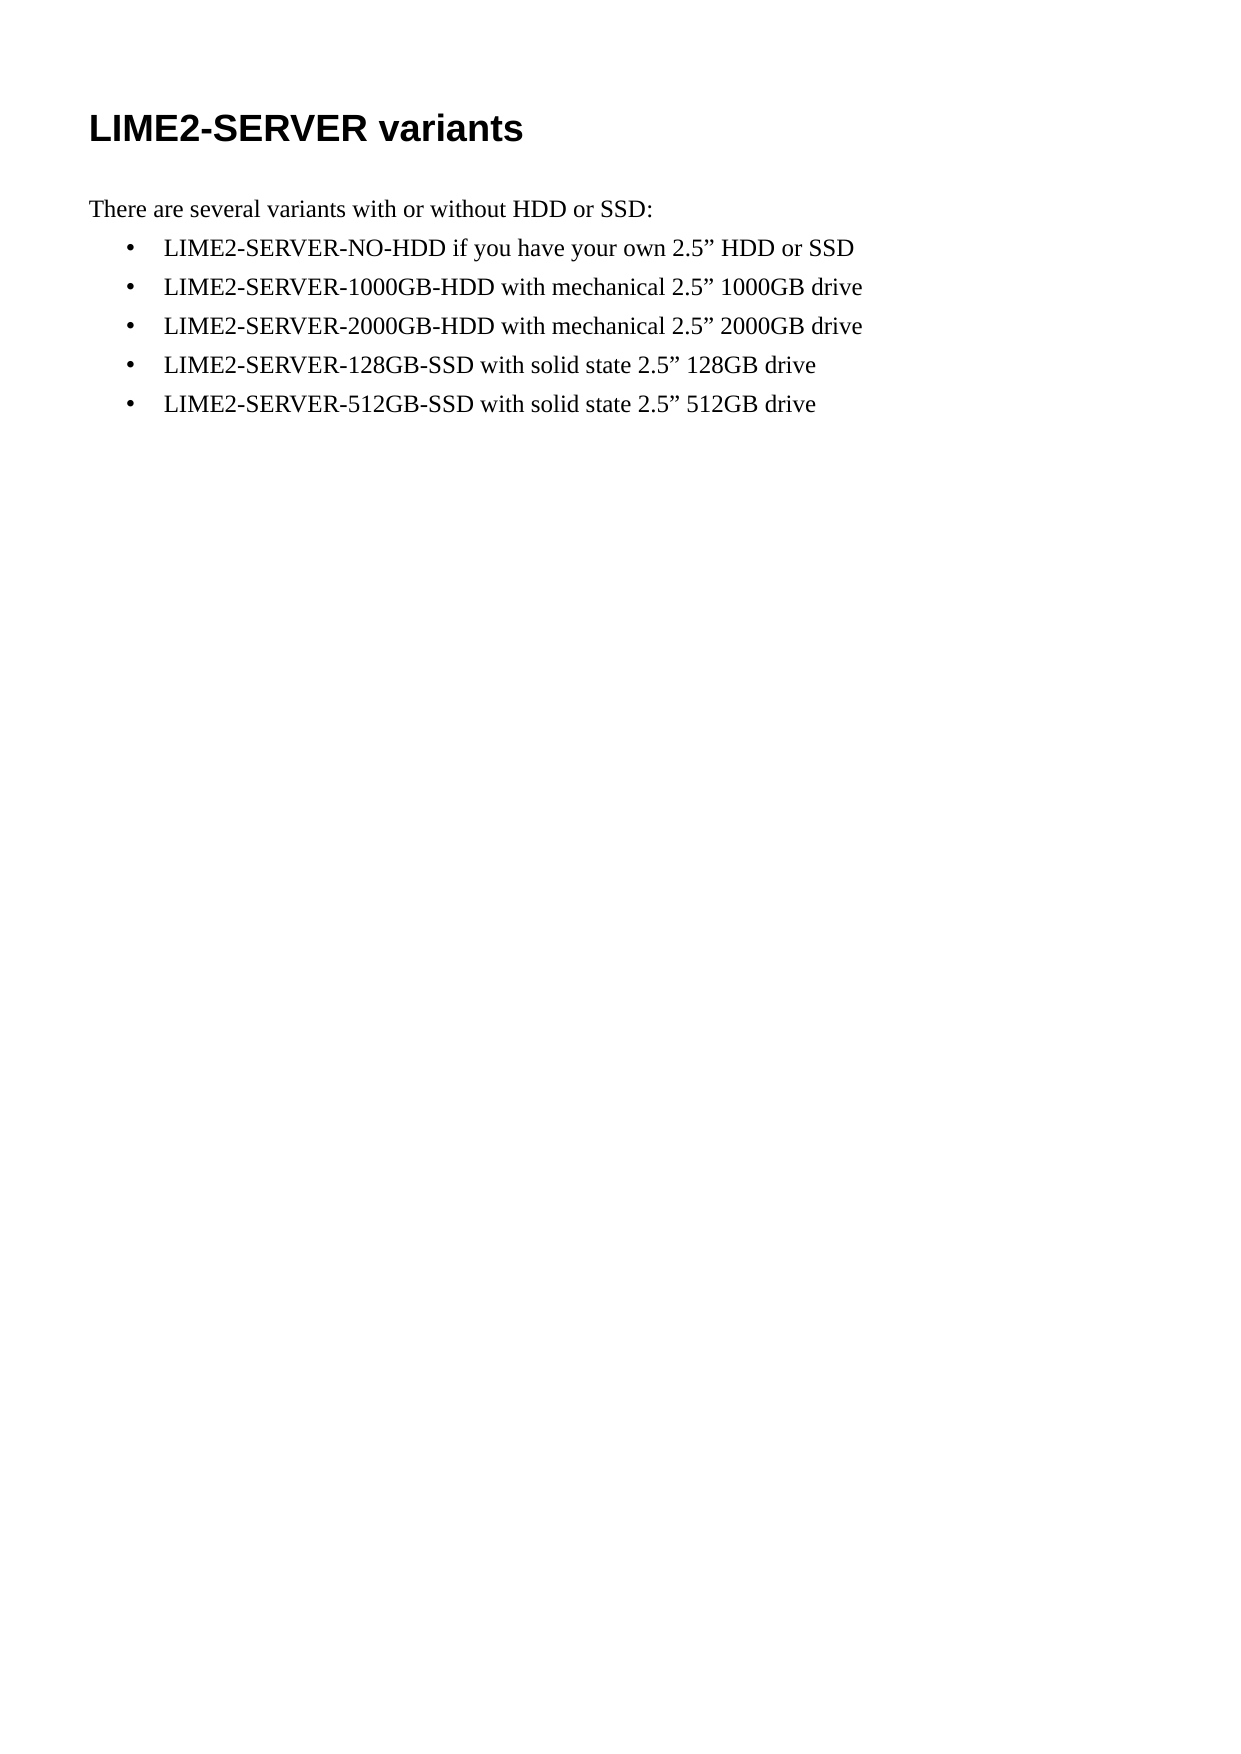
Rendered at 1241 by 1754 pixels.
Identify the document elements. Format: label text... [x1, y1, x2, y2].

list LIME2-SERVER-2000GB-HDD with mechanical 2.5” 2000GB drive [126, 311, 1152, 340]
list LIME2-SERVER-NO-HDD if you have your own 2.5” HDD or SSD [126, 233, 1152, 262]
list LIME2-SERVER-1000GB-HDD with mechanical 2.5” 1000GB drive [126, 272, 1152, 301]
text There are several variants with or without HDD or SSD: [88, 194, 1152, 223]
list LIME2-SERVER-128GB-SSD with solid state 2.5” 128GB drive [126, 350, 1152, 379]
list LIME2-SERVER-512GB-SSD with solid state 2.5” 512GB drive [126, 389, 1152, 418]
subtitle LIME2-SERVER variants [88, 106, 1152, 149]
